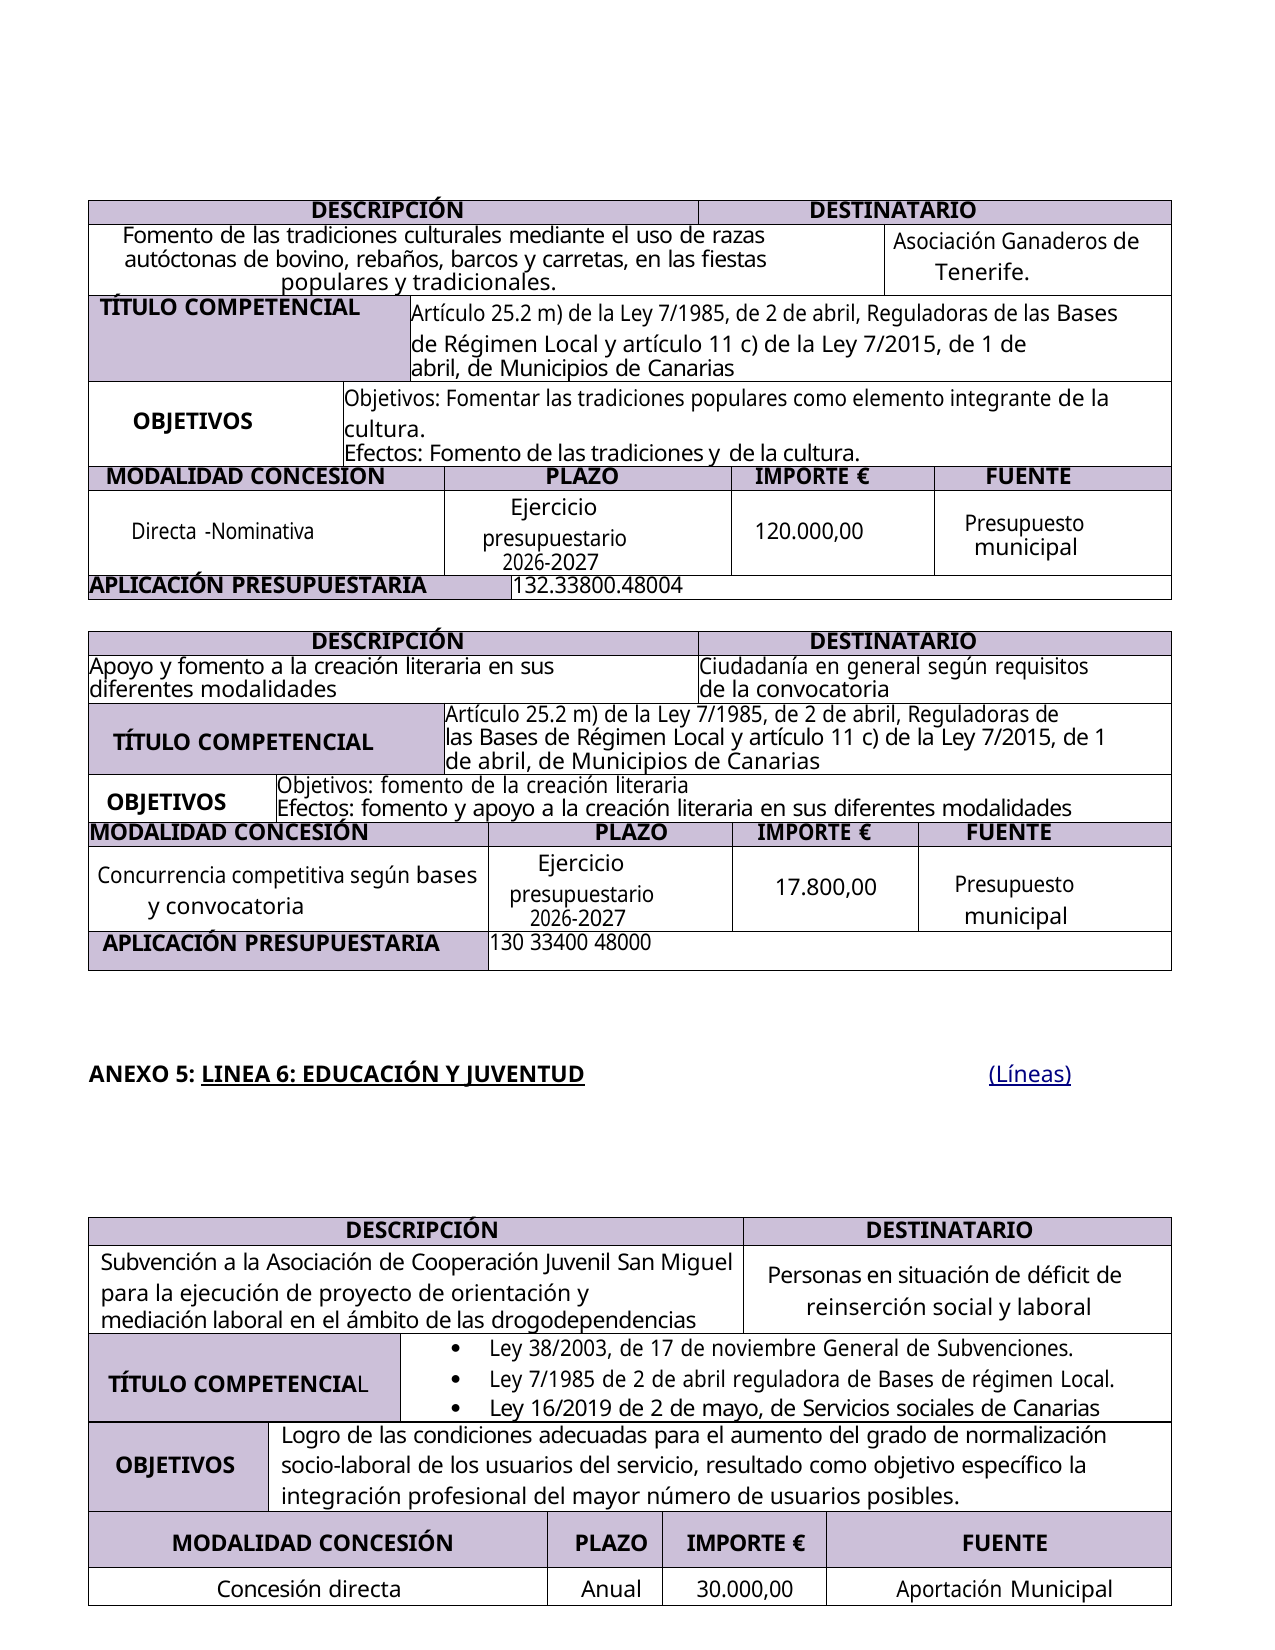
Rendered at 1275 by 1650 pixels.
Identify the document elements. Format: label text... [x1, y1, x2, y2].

table_cell Aportación Municipal [827, 1568, 1171, 1605]
table_cell 132.33800.48004 [512, 576, 1171, 599]
table_cell MODALIDAD CONCESIÓN [89, 1512, 547, 1567]
table_cell 120.000,00 [732, 491, 934, 575]
table_cell Objetivos: fomento de la creación literaria Efectos: fomento y apoyo a la creación literaria en sus diferentes modalidades [277, 775, 1171, 822]
table_cell Subvención a la Asociación de Cooperación Juvenil San Miguel para la ejecución de proyecto de orientación y mediación laboral en el ámbito de las drogodependencias [89, 1246, 743, 1333]
table_cell Anual [548, 1568, 662, 1605]
table_cell OBJETIVOS [89, 1423, 268, 1511]
table_cell Asociación Ganaderos de Tenerife. [885, 225, 1171, 295]
text ANEXO 5: LINEA 6: EDUCACIÓN Y JUVENTUD (Líneas) [89, 1058, 1172, 1089]
table_cell OBJETIVOS [89, 382, 343, 466]
table_cell TÍTULO COMPETENCIAL [89, 296, 410, 381]
table_cell TÍTULO COMPETENCIAL [89, 1334, 400, 1421]
table_header DESCRIPCIÓN [89, 201, 698, 224]
table_cell Fomento de las tradiciones culturales mediante el uso de razas autóctonas de bovino, rebaños, barcos y carretas, en las fiestas populares y tradicionales. [89, 225, 884, 295]
table_cell Apoyo y fomento a la creación literaria en sus diferentes modalidades [89, 656, 698, 702]
table_cell Concurrencia competitiva según bases y convocatoria [89, 847, 488, 931]
table_cell Objetivos: Fomentar las tradiciones populares como elemento integrante de la cultura. Efectos: Fomento de las tradiciones y de la cultura. [344, 382, 1171, 466]
table_cell Logro de las condiciones adecuadas para el aumento del grado de normalización socio-laboral de los usuarios del servicio, resultado como objetivo específico la integración profesional del mayor número de usuarios posibles. [269, 1423, 1171, 1511]
table_cell Ejercicio presupuestario 2026-2027 [445, 491, 731, 575]
table_cell Ciudadanía en general según requisitos de la convocatoria [699, 656, 1171, 702]
table_cell MODALIDAD CONCESIÓN [89, 823, 488, 846]
table_cell FUENTE [827, 1512, 1171, 1567]
table_cell IMPORTE € [663, 1512, 826, 1567]
table_cell APLICACIÓN PRESUPUESTARIA [89, 932, 488, 970]
table_cell Artículo 25.2 m) de la Ley 7/1985, de 2 de abril, Reguladoras de las Bases de Régimen Local y artículo 11 c) de la Ley 7/2015, de 1 de abril, de Municipios de Canarias [411, 296, 1171, 381]
table_cell 130 33400 48000 [489, 932, 1171, 970]
table_cell Ley 38/2003, de 17 de noviembre General de Subvenciones. Ley 7/1985 de 2 de abril reguladora de Bases de régimen Local. Ley 16/2019 de 2 de mayo, de Servicios sociales de Canarias [401, 1334, 1171, 1421]
table_cell Concesión directa [89, 1568, 547, 1605]
table_cell 30.000,00 [663, 1568, 826, 1605]
table_cell OBJETIVOS [89, 775, 276, 822]
table_cell FUENTE [935, 467, 1171, 490]
table_cell IMPORTE € [732, 467, 934, 490]
table_cell Presupuesto municipal [919, 847, 1171, 931]
table_cell PLAZO [489, 823, 732, 846]
table_cell TÍTULO COMPETENCIAL [89, 704, 444, 774]
table_cell Presupuesto municipal [935, 491, 1171, 575]
table_cell FUENTE [919, 823, 1171, 846]
table_header DESCRIPCIÓN [89, 632, 698, 655]
table_cell Ejercicio presupuestario 2026-2027 [489, 847, 732, 931]
table_cell PLAZO [445, 467, 731, 490]
table_cell 17.800,00 [733, 847, 918, 931]
table_cell Personas en situación de déficit de reinserción social y laboral [744, 1246, 1171, 1333]
table_header DESTINATARIO [744, 1218, 1171, 1245]
table_cell APLICACIÓN PRESUPUESTARIA [89, 576, 511, 599]
table_header DESTINATARIO [699, 201, 1171, 224]
table_cell PLAZO [548, 1512, 662, 1567]
table_cell MODALIDAD CONCESION [89, 467, 444, 490]
table_cell Directa -Nominativa [89, 491, 444, 575]
table_header DESCRIPCIÓN [89, 1218, 743, 1245]
table_cell Artículo 25.2 m) de la Ley 7/1985, de 2 de abril, Reguladoras de las Bases de Régimen Local y artículo 11 c) de la Ley 7/2015, de 1 de abril, de Municipios de Canarias [445, 704, 1171, 774]
table_header DESTINATARIO [699, 632, 1171, 655]
table_cell IMPORTE € [733, 823, 918, 846]
